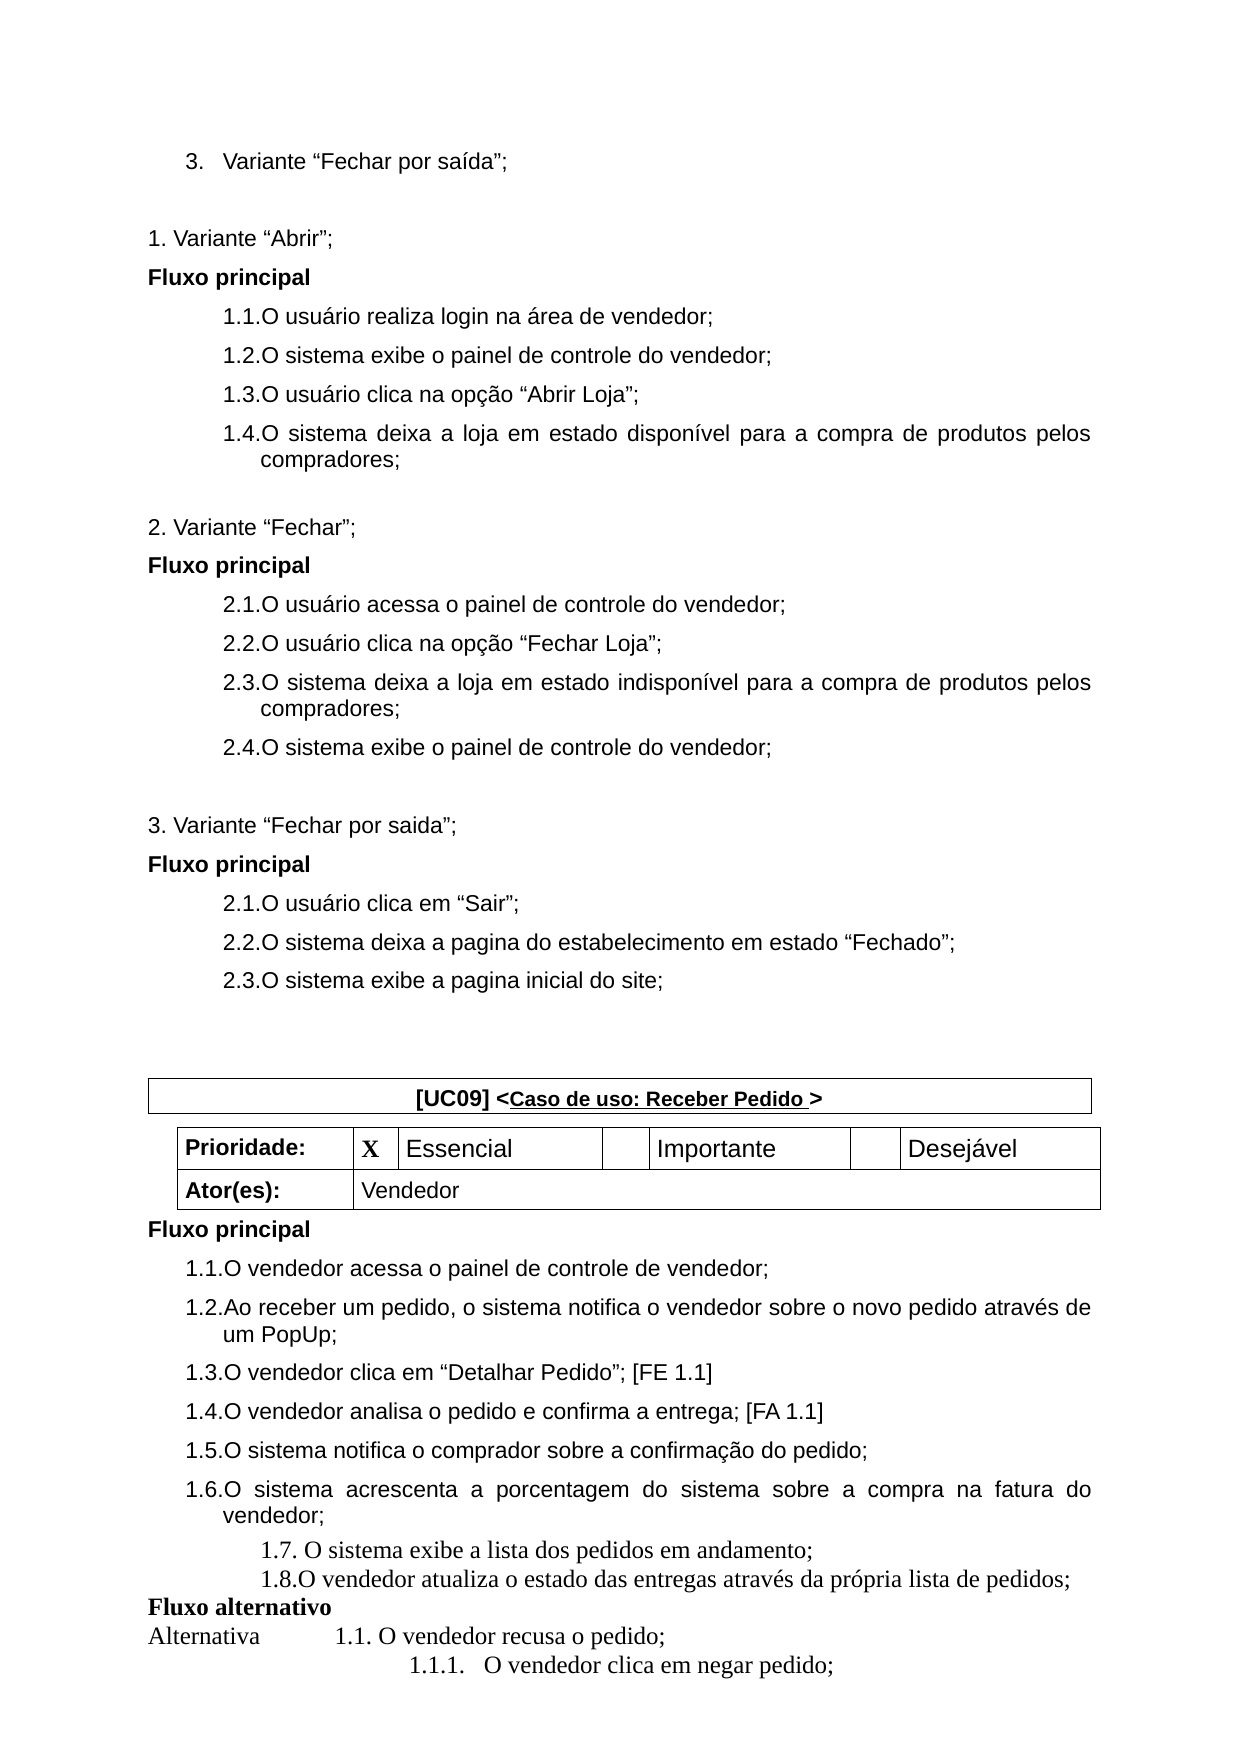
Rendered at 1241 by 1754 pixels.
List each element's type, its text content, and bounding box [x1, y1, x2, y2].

list O usuário clica em “Sair”; [223, 890, 1092, 916]
text Fluxo alternativo [148, 1592, 1092, 1621]
list O usuário realiza login na área de vendedor; [223, 303, 1092, 329]
list O sistema deixa a pagina do estabelecimento em estado “Fechado”; [223, 928, 1092, 955]
table_header X [354, 1128, 398, 1169]
list O sistema deixa a loja em estado disponível para a compra de produtos pelos compradores; [223, 420, 1092, 472]
list O vendedor analisa o pedido e confirma a entrega; [FA 1.1] [185, 1398, 1092, 1424]
list O vendedor clica em negar pedido; [408, 1650, 1092, 1679]
list O sistema exibe o painel de controle do vendedor; [223, 342, 1092, 368]
text Fluxo principal [148, 851, 1092, 877]
text [UC09] <Caso de uso: Receber Pedido > [149, 1079, 1091, 1113]
list O sistema exibe a pagina inicial do site; [223, 967, 1092, 994]
table_header [603, 1128, 649, 1169]
list Variante “Fechar por saída”; [185, 148, 1092, 174]
list O sistema deixa a loja em estado indisponível para a compra de produtos pelos compradores; [223, 669, 1092, 722]
list O sistema exibe a lista dos pedidos em andamento; [260, 1535, 1092, 1564]
list O sistema acrescenta a porcentagem do sistema sobre a compra na fatura do vendedor; [185, 1476, 1092, 1529]
text 1. Variante “Abrir”; [148, 225, 1092, 252]
table_header Prioridade: [178, 1128, 353, 1169]
list Ao receber um pedido, o sistema notifica o vendedor sobre o novo pedido através de um PopUp; [185, 1294, 1092, 1347]
table_cell Ator(es): [178, 1170, 353, 1209]
list O usuário clica na opção “Abrir Loja”; [223, 381, 1092, 407]
table_header Importante [650, 1128, 850, 1169]
list O sistema exibe o painel de controle do vendedor; [223, 734, 1092, 761]
table_header Essencial [399, 1128, 602, 1169]
table_cell Vendedor [354, 1170, 1100, 1209]
list O vendedor clica em “Detalhar Pedido”; [FE 1.1] [185, 1359, 1092, 1386]
text Fluxo principal [148, 1216, 1092, 1243]
list O vendedor atualiza o estado das entregas através da própria lista de pedidos; [260, 1564, 1092, 1592]
text 2. Variante “Fechar”; [148, 514, 1092, 540]
list O sistema notifica o comprador sobre a confirmação do pedido; [185, 1437, 1092, 1463]
list O vendedor acessa o painel de controle de vendedor; [185, 1255, 1092, 1282]
text Fluxo principal [148, 264, 1092, 291]
list O usuário acessa o painel de controle do vendedor; [223, 591, 1092, 618]
list O usuário clica na opção “Fechar Loja”; [223, 630, 1092, 657]
table_header Desejável [901, 1128, 1100, 1169]
text 3. Variante “Fechar por saida”; [148, 812, 1092, 838]
text Fluxo principal [148, 552, 1092, 579]
text Alternativa 1.1. O vendedor recusa o pedido; [148, 1621, 1092, 1650]
table_header [851, 1128, 900, 1169]
